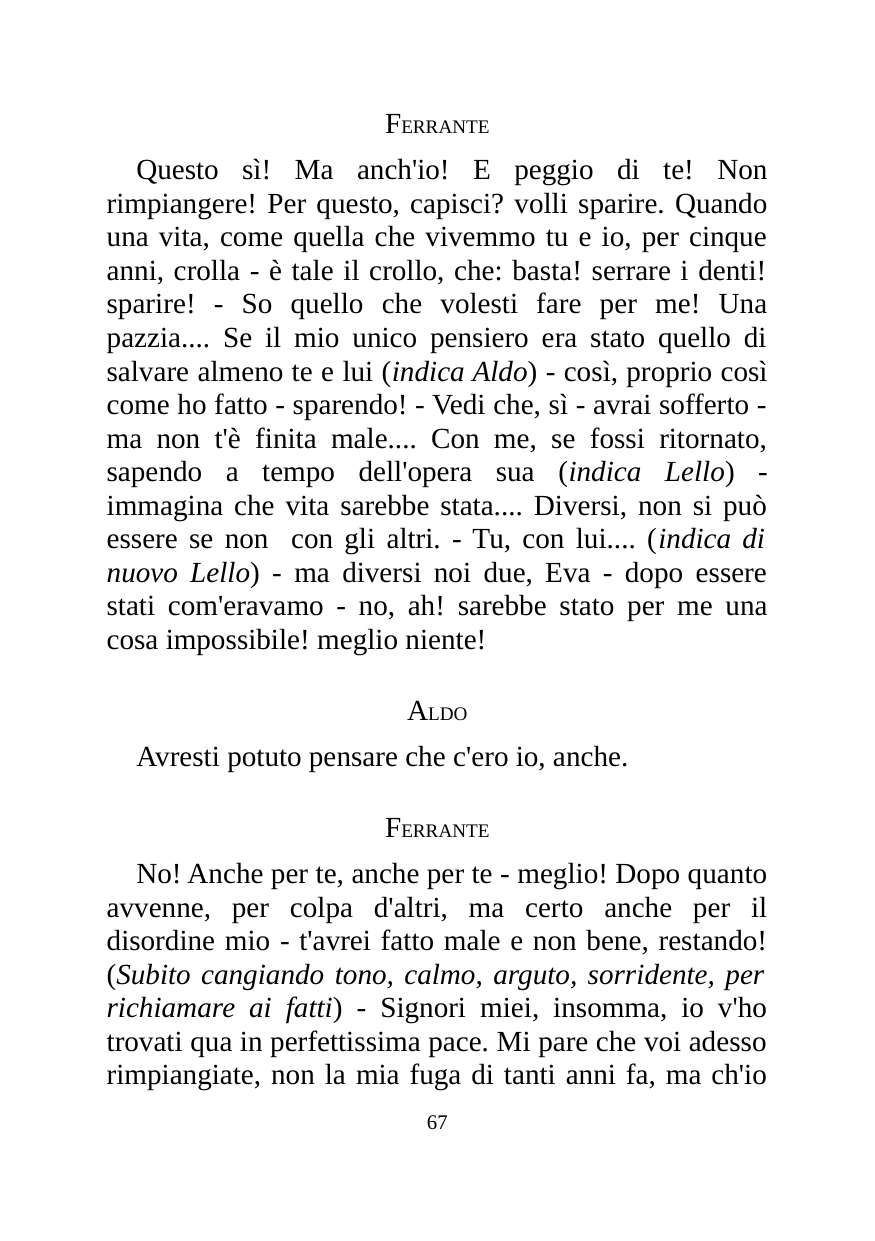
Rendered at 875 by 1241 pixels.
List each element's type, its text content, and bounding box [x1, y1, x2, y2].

text Ferrante [106, 106, 768, 140]
text Questo sì! Ma anch'io! E peggio di te! Non rimpiangere! Per questo, capisci? volli sparire. Quando una vita, come quella che vivemmo tu e io, per cinque anni, crolla - è tale il crollo, che: basta! serrare i denti! sparire! - So quello che volesti fare per me! Una pazzia.... Se il mio unico pensiero era stato quello di salvare almeno te e lui (indica Aldo) - così, proprio così come ho fatto - sparendo! - Vedi che, sì - avrai sofferto - ma non t'è finita male.... Con me, se fossi ritornato, sapendo a tempo dell'opera sua (indica Lello) - immagina che vita sarebbe stata.... Diversi, non si può essere se non con gli altri. - Tu, con lui.... (indica di nuovo Lello) - ma diversi noi due, Eva - dopo essere stati com'eravamo - no, ah! sarebbe stato per me una cosa impossibile! meglio niente! [106, 152, 768, 656]
text Ferrante [106, 810, 768, 844]
text Avresti potuto pensare che c'ero io, anche. [106, 739, 768, 773]
text No! Anche per te, anche per te - meglio! Dopo quanto avvenne, per colpa d'altri, ma certo anche per il disordine mio - t'avrei fatto male e non bene, restando! (Subito cangiando tono, calmo, arguto, sorridente, per richiamare ai fatti) - Signori miei, insomma, io v'ho trovati qua in perfettissima pace. Mi pare che voi adesso rimpiangiate, non la mia fuga di tanti anni fa, ma ch'io [106, 856, 768, 1091]
text Aldo [106, 693, 768, 727]
